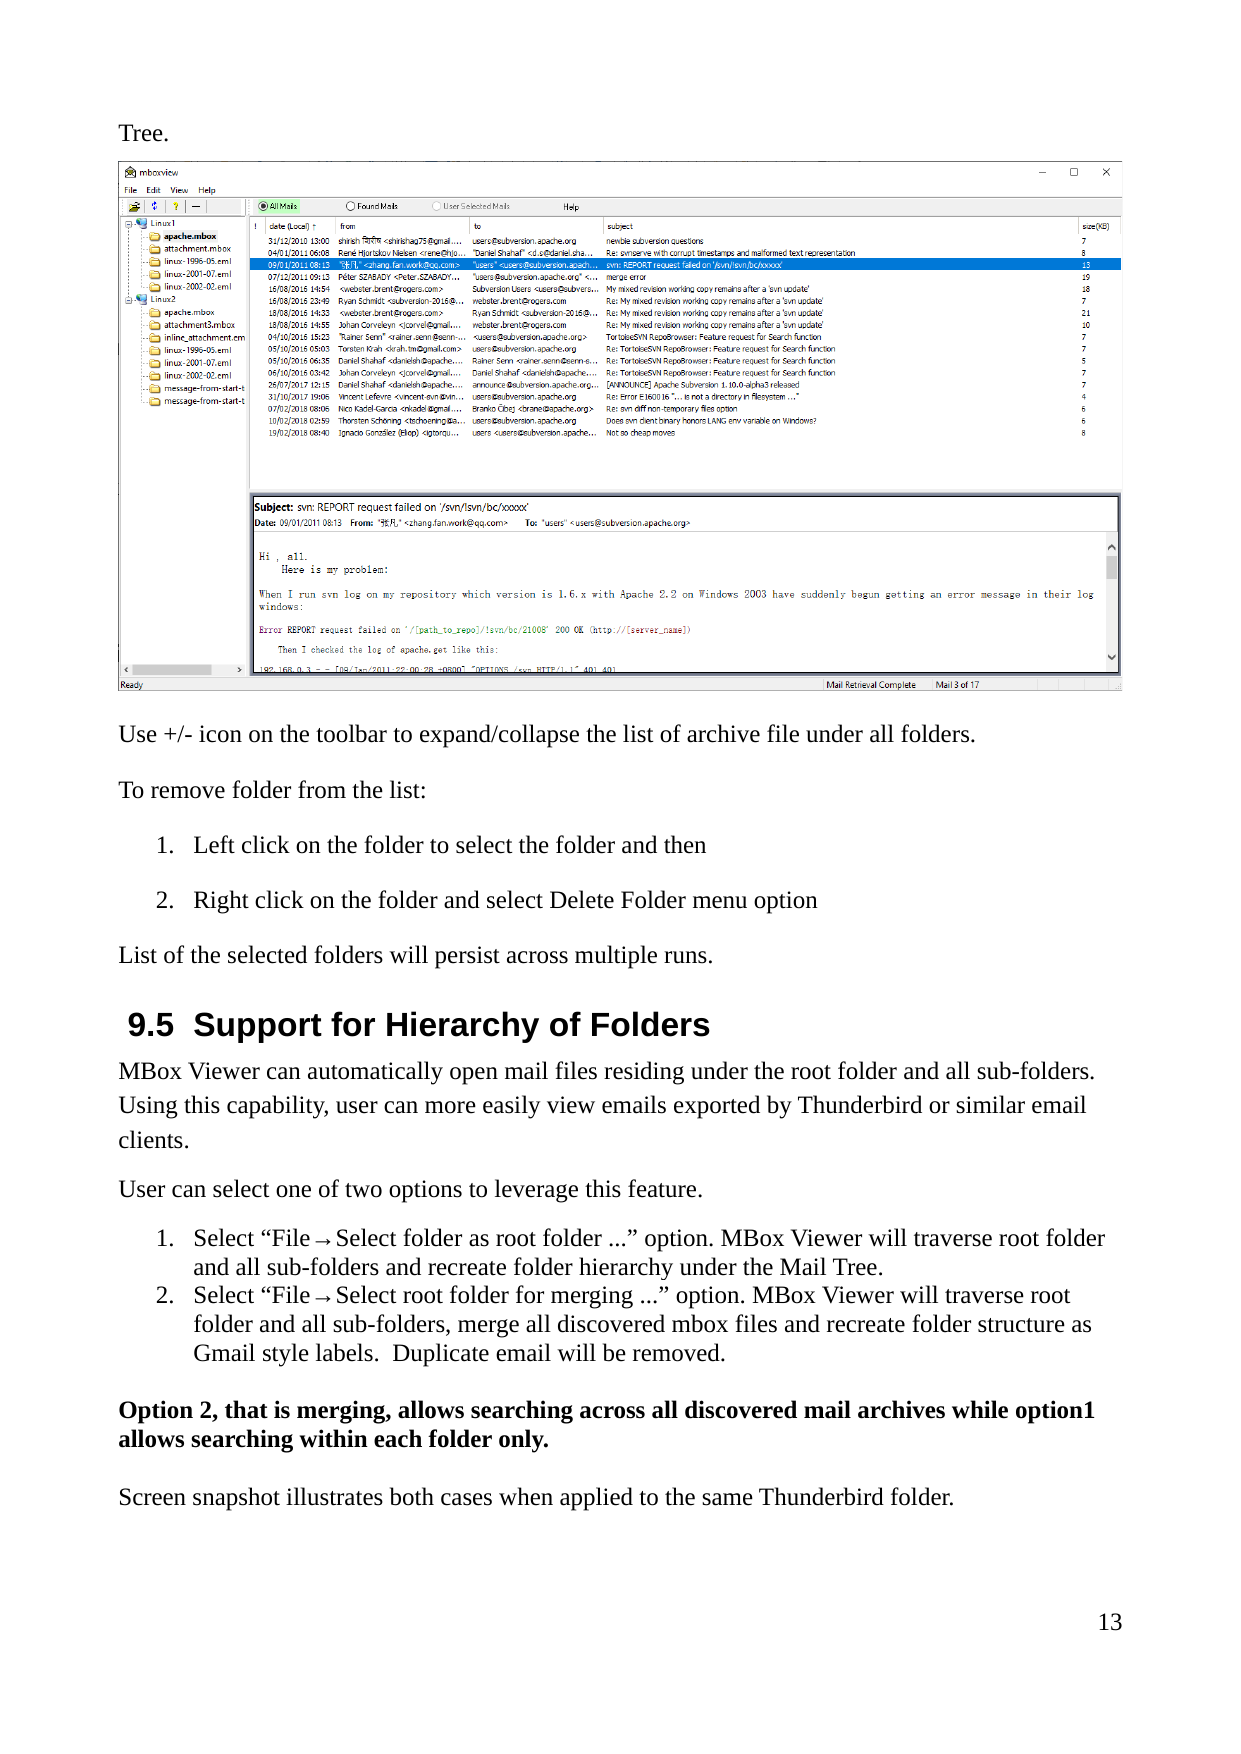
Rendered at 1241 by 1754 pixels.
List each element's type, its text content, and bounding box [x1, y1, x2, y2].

text Option 2, that is merging, allows searching across all discovered mail archives while option1 allows searching within each folder only. [118, 1395, 1122, 1453]
text Tree. [118, 118, 1122, 147]
text Screen snapshot illustrates both cases when applied to the same Thunderbird folder. [118, 1482, 1122, 1510]
subtitle Support for Hierarchy of Folders [118, 1004, 1122, 1043]
list Right click on the folder and select Delete Folder menu option [156, 885, 1122, 914]
list Select “File→Select root folder for merging ...” option. MBox Viewer will traverse root folder and all sub-folders, merge all discovered mbox files and recreate folder structure as Gmail style labels. Duplicate email will be removed. [156, 1280, 1122, 1367]
list Select “File→Select folder as root folder ...” option. MBox Viewer will traverse root folder and all sub-folders and recreate folder hierarchy under the Mail Tree. [156, 1223, 1122, 1280]
text Use +/- icon on the toolbar to expand/collapse the list of archive file under all folders. [118, 691, 1122, 748]
text MBox Viewer can automatically open mail files residing under the root folder and all sub-folders. Using this capability, user can more easily view emails exported by Thunderbird or similar email clients. [118, 1056, 1122, 1153]
list Left click on the folder to select the folder and then [156, 830, 1122, 859]
text List of the selected folders will persist across multiple runs. [118, 940, 1122, 969]
picture [118, 161, 1123, 691]
text To remove folder from the list: [118, 775, 1122, 803]
text User can select one of two options to leverage this feature. [118, 1174, 1122, 1202]
